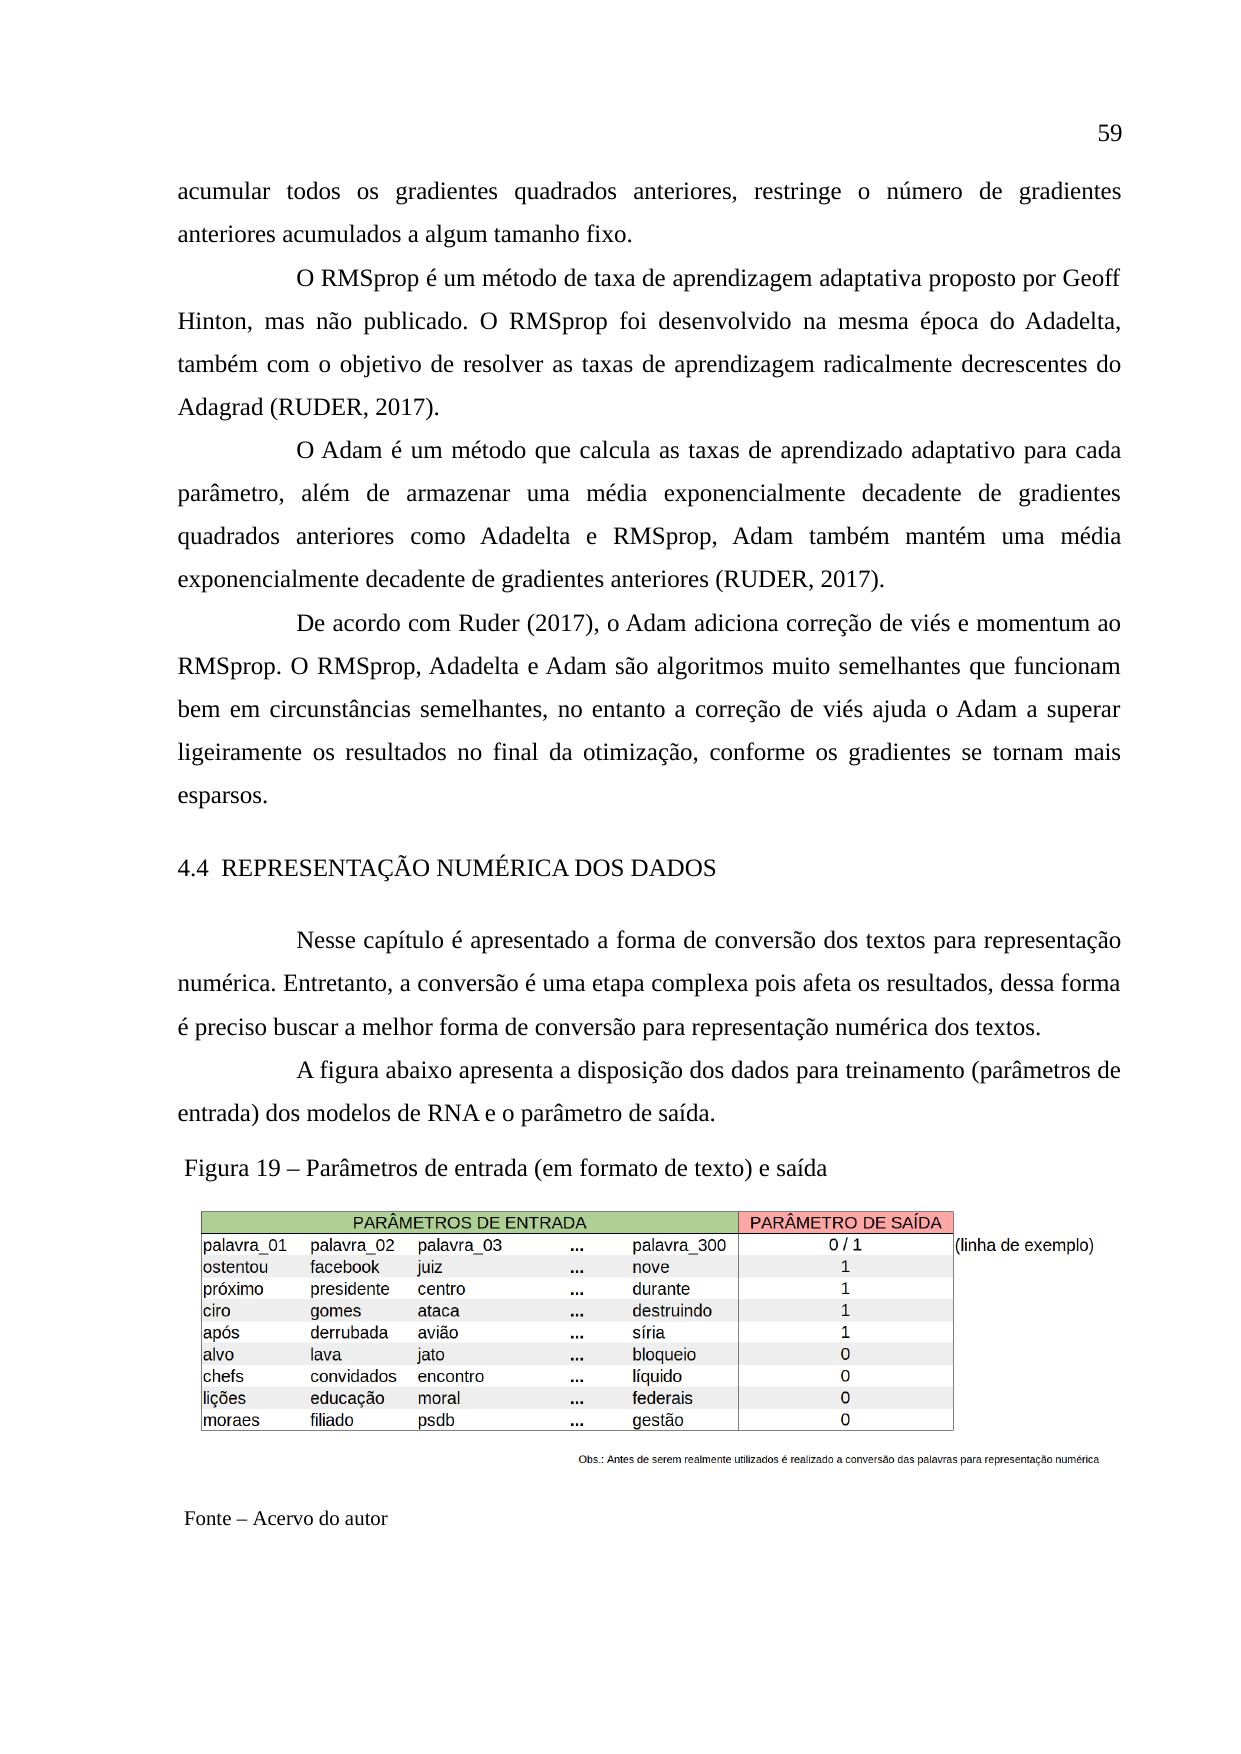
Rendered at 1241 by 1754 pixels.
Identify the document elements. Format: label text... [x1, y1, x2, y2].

subtitle REPRESENTAÇÃO NUMÉRICA DOS DADOS [177, 853, 1122, 881]
text De acordo com Ruder (2017), o Adam adiciona correção de viés e momentum ao RMSprop. O RMSprop, Adadelta e Adam são algoritmos muito semelhantes que funcionam bem em circunstâncias semelhantes, no entanto a correção de viés ajuda o Adam a superar ligeiramente os resultados no final da otimização, conforme os gradientes se tornam mais esparsos. [177, 608, 1122, 809]
text acumular todos os gradientes quadrados anteriores, restringe o número de gradientes anteriores acumulados a algum tamanho fixo. [177, 176, 1122, 248]
text Fonte – Acervo do autor [184, 1477, 1115, 1529]
text A figura abaixo apresenta a disposição dos dados para treinamento (parâmetros de entrada) dos modelos de RNA e o parâmetro de saída. [177, 1055, 1122, 1127]
picture [183, 1194, 1116, 1477]
text O Adam é um método que calcula as taxas de aprendizado adaptativo para cada parâmetro, além de armazenar uma média exponencialmente decadente de gradientes quadrados anteriores como Adadelta e RMSprop, Adam também mantém uma média exponencialmente decadente de gradientes anteriores (RUDER, 2017). [177, 435, 1122, 593]
text O RMSprop é um método de taxa de aprendizagem adaptativa proposto por Geoff Hinton, mas não publicado. O RMSprop foi desenvolvido na mesma época do Adadelta, também com o objetivo de resolver as taxas de aprendizagem radicalmente decrescentes do Adagrad (RUDER, 2017). [177, 263, 1122, 421]
text Nesse capítulo é apresentado a forma de conversão dos textos para representação numérica. Entretanto, a conversão é uma etapa complexa pois afeta os resultados, dessa forma é preciso buscar a melhor forma de conversão para representação numérica dos textos. [177, 925, 1122, 1040]
text Figura 19 – Parâmetros de entrada (em formato de texto) e saída [184, 1153, 1115, 1182]
